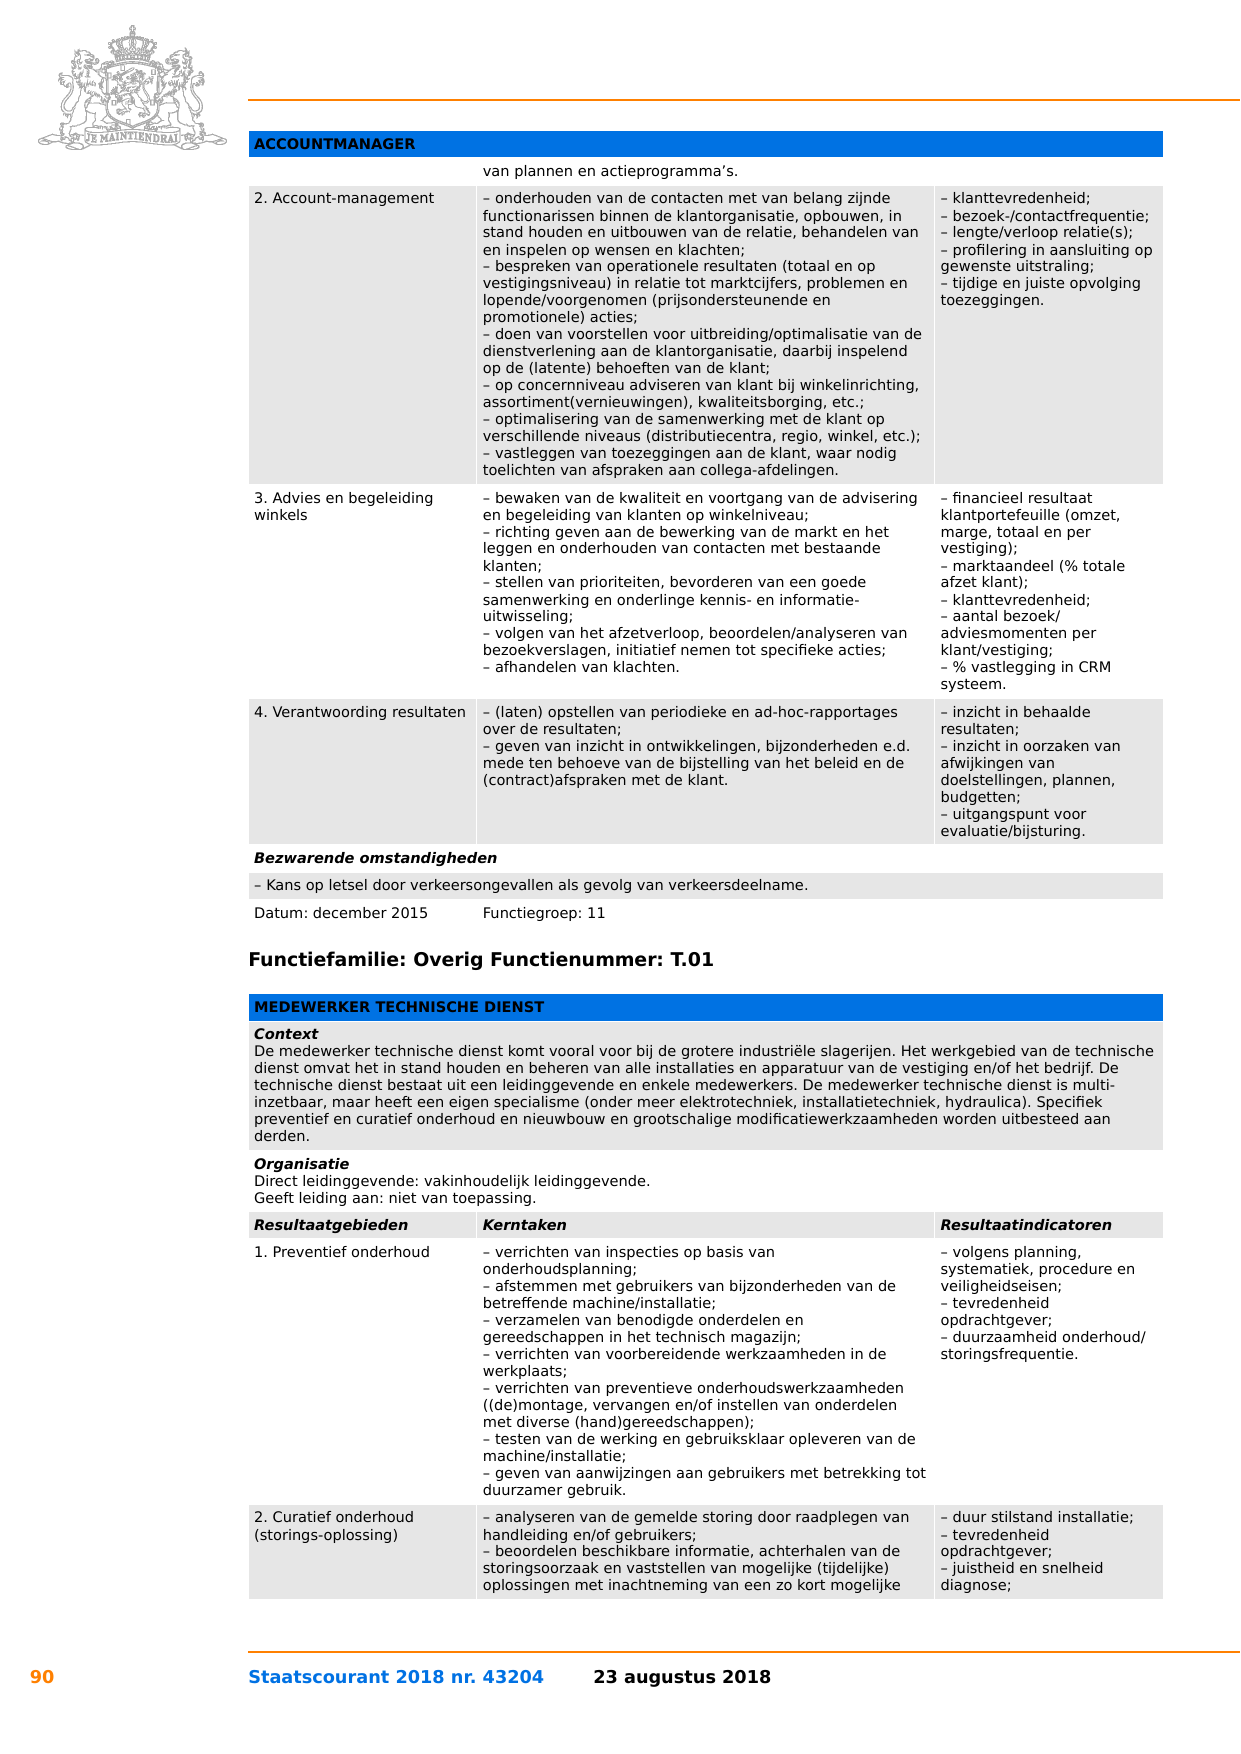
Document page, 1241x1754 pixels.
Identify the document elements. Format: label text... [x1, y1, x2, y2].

table_cell 2. Curatief onderhoud (storings-oplossing) [249, 1505, 476, 1599]
table_cell [935, 158, 1163, 185]
table_cell Bezwarende omstandigheden [249, 845, 1163, 872]
table_cell – klanttevredenheid; – bezoek-/contactfrequentie; – lengte/verloop relatie(s); – profilering in aansluiting op gewenste uitstraling; – tijdige en juiste opvolging toezeggingen. [935, 186, 1163, 484]
table_cell 1. Preventief onderhoud [249, 1240, 476, 1504]
table_cell – verrichten van inspecties op basis van onderhoudsplanning; – afstemmen met gebruikers van bijzonderheden van de betreffende machine/installatie; – verzamelen van benodigde onderdelen en gereedschappen in het technisch magazijn; – verrichten van voorbereidende werkzaamheden in de werkplaats; – verrichten van preventieve onderhoudswerkzaamheden ((de)montage, vervangen en/of instellen van onderdelen met diverse (hand)gereedschappen); – testen van de werking en gebruiksklaar opleveren van de machine/installatie; – geven van aanwijzingen aan gebruikers met betrekking tot duurzamer gebruik. [477, 1240, 934, 1504]
table_cell 4. Verantwoording resultaten [249, 699, 476, 844]
table_cell Context De medewerker technische dienst komt vooral voor bij de grotere industriële slagerijen. Het werkgebied van de technische dienst omvat het in stand houden en beheren van alle installaties en apparatuur van de vestiging en/of het bedrijf. De technische dienst bestaat uit een leidinggevende en enkele medewerkers. De medewerker technische dienst is multi-inzetbaar, maar heeft een eigen specialisme (onder meer elektrotechniek, installatietechniek, hydraulica). Specifiek preventief en curatief onderhoud en nieuwbouw en grootschalige modificatiewerkzaamheden worden uitbesteed aan derden. [249, 1022, 1163, 1150]
subtitle Functiefamilie: Overig Functienummer: T.01 [248, 949, 1163, 971]
table_cell – onderhouden van de contacten met van belang zijnde functionarissen binnen de klantorganisatie, opbouwen, in stand houden en uitbouwen van de relatie, behandelen van en inspelen op wensen en klachten; – bespreken van operationele resultaten (totaal en op vestigingsniveau) in relatie tot marktcijfers, problemen en lopende/voorgenomen (prijsondersteunende en promotionele) acties; – doen van voorstellen voor uitbreiding/optimalisatie van de dienstverlening aan de klantorganisatie, daarbij inspelend op de (latente) behoeften van de klant; – op concernniveau adviseren van klant bij winkelinrichting, assortiment(vernieuwingen), kwaliteitsborging, etc.; – optimalisering van de samenwerking met de klant op verschillende niveaus (distributiecentra, regio, winkel, etc.); – vastleggen van toezeggingen aan de klant, waar nodig toelichten van afspraken aan collega-afdelingen. [477, 186, 934, 484]
table_cell van plannen en actieprogramma’s. [477, 158, 934, 185]
table_cell 3. Advies en begeleiding winkels [249, 485, 476, 698]
table_cell [249, 158, 476, 185]
table_cell Functiegroep: 11 [477, 900, 1163, 926]
table_cell – inzicht in behaalde resultaten; – inzicht in oorzaken van afwijkingen van doelstellingen, plannen, budgetten; – uitgangspunt voor evaluatie/bijsturing. [935, 699, 1163, 844]
table_header ACCOUNTMANAGER [249, 131, 1163, 157]
table_cell – Kans op letsel door verkeersongevallen als gevolg van verkeersdeelname. [249, 873, 1163, 899]
table_header MEDEWERKER TECHNISCHE DIENST [249, 994, 1163, 1021]
table_cell – duur stilstand installatie; – tevredenheid opdrachtgever; – juistheid en snelheid diagnose; [935, 1505, 1163, 1599]
table_cell – analyseren van de gemelde storing door raadplegen van handleiding en/of gebruikers; – beoordelen beschikbare informatie, achterhalen van de storingsoorzaak en vaststellen van mogelijke (tijdelijke) oplossingen met inachtneming van een zo kort mogelijke [477, 1505, 934, 1599]
table_cell – financieel resultaat klantportefeuille (omzet, marge, totaal en per vestiging); – marktaandeel (% totale afzet klant); – klanttevredenheid; – aantal bezoek/ adviesmomenten per klant/vestiging; – % vastlegging in CRM systeem. [935, 485, 1163, 698]
table_cell Datum: december 2015 [249, 900, 476, 926]
table_cell – volgens planning, systematiek, procedure en veiligheidseisen; – tevredenheid opdrachtgever; – duurzaamheid onderhoud/ storingsfrequentie. [935, 1240, 1163, 1504]
table_cell Resultaatindicatoren [935, 1212, 1163, 1238]
table_cell Organisatie Direct leidinggevende: vakinhoudelijk leidinggevende. Geeft leiding aan: niet van toepassing. [249, 1151, 1163, 1211]
table_cell – (laten) opstellen van periodieke en ad-hoc-rapportages over de resultaten; – geven van inzicht in ontwikkelingen, bijzonderheden e.d. mede ten behoeve van de bijstelling van het beleid en de (contract)afspraken met de klant. [477, 699, 934, 844]
table_cell Kerntaken [477, 1212, 934, 1238]
table_cell Resultaatgebieden [249, 1212, 476, 1238]
table_cell – bewaken van de kwaliteit en voortgang van de advisering en begeleiding van klanten op winkelniveau; – richting geven aan de bewerking van de markt en het leggen en onderhouden van contacten met bestaande klanten; – stellen van prioriteiten, bevorderen van een goede samenwerking en onderlinge kennis- en informatie-uitwisseling; – volgen van het afzetverloop, beoordelen/analyseren van bezoekverslagen, initiatief nemen tot specifieke acties; – afhandelen van klachten. [477, 485, 934, 698]
picture [38, 25, 227, 150]
table_cell 2. Account-management [249, 186, 476, 484]
